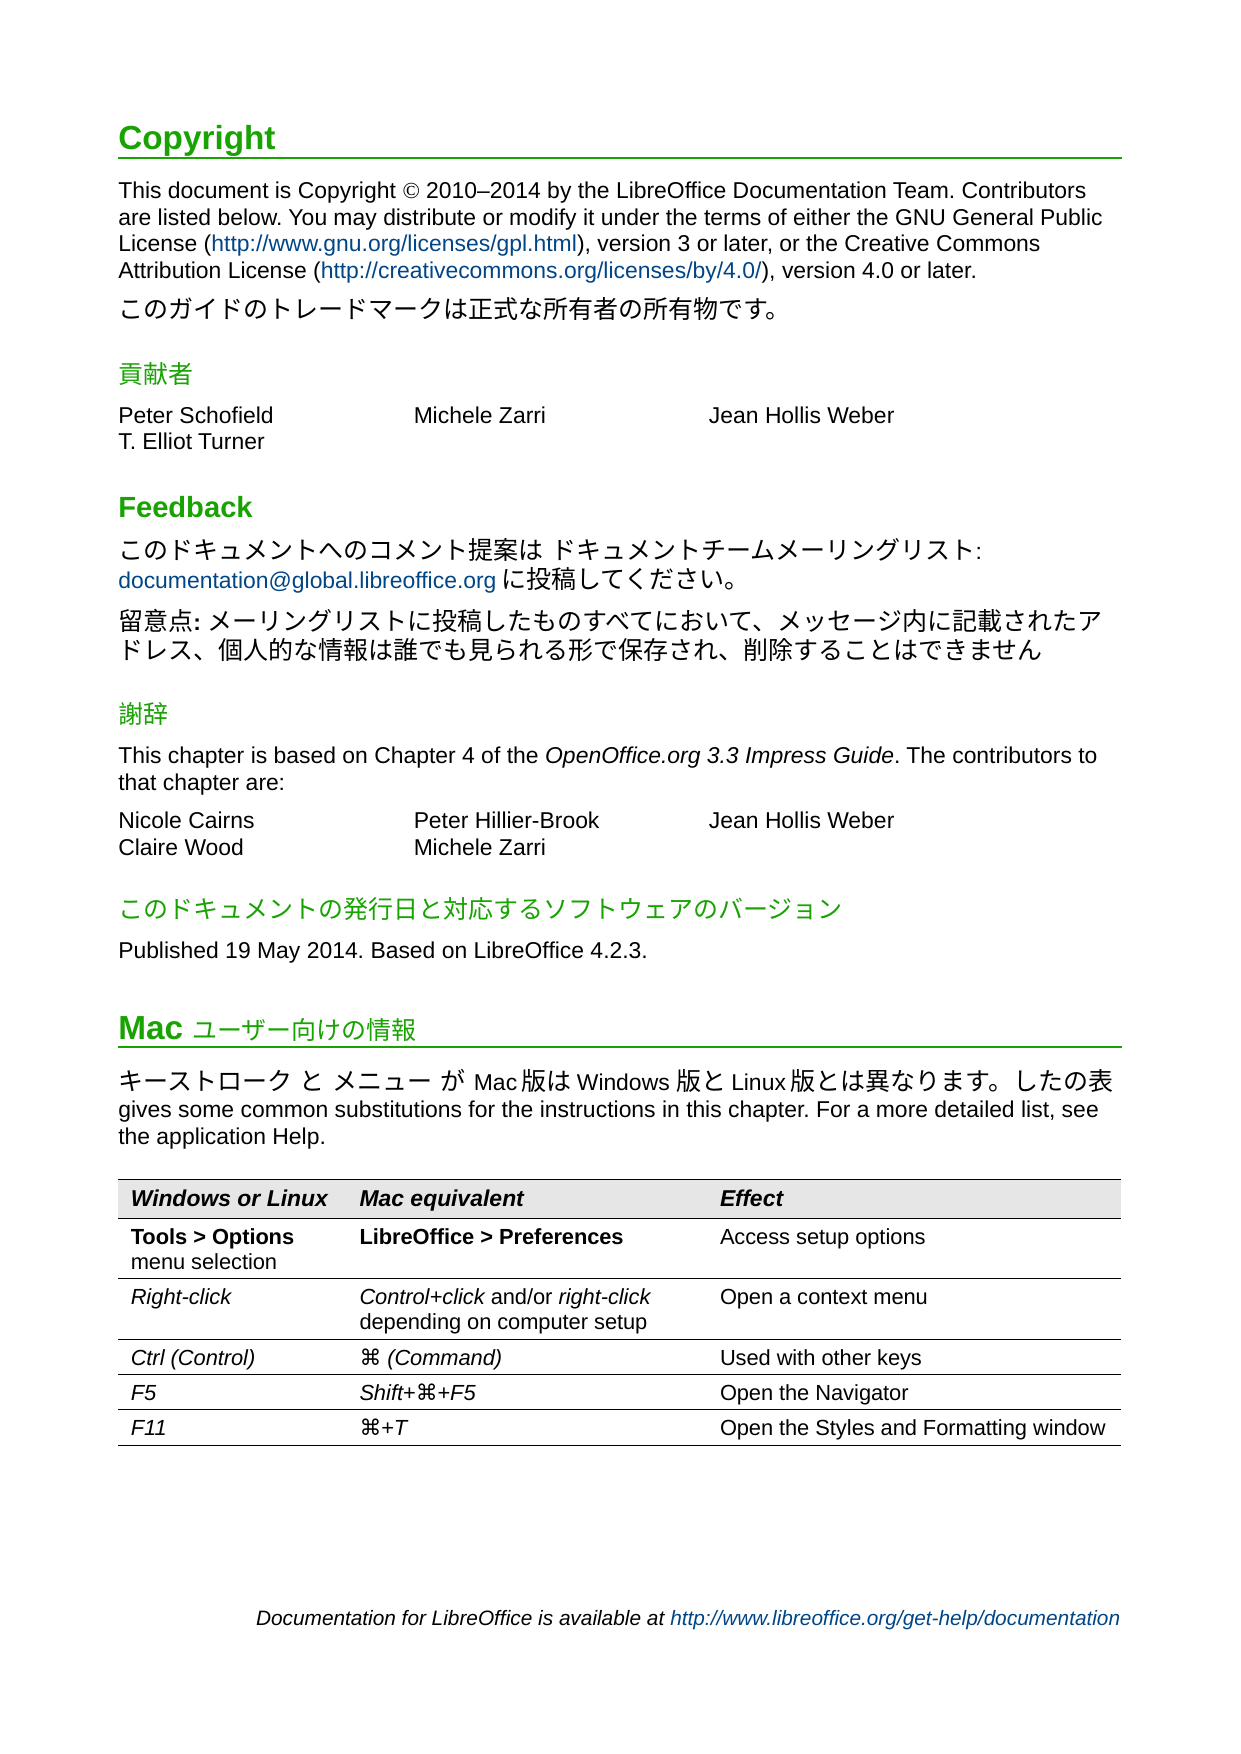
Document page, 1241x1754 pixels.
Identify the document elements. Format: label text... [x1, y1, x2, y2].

table_cell Control+click and/or right-click depending on computer setup [347, 1279, 707, 1338]
text 留意点: メーリングリストに投稿したものすべてにおいて、メッセージ内に記載されたアドレス、個人的な情報は誰でも見られる形で保存され、削除することはできません [118, 607, 1122, 665]
subtitle Mac ユーザー向けの情報 [118, 1008, 1122, 1046]
table_cell ⌘+T [347, 1410, 707, 1444]
text This document is Copyright © 2010–2014 by the LibreOffice Documentation Team. Contributors are listed below. You may distribute or modify it under the terms of either the GNU General Public License (http://www.gnu.org/licenses/gpl.html), version 3 or later, or the Creative Commons Attribution License (http://creativecommons.org/licenses/by/4.0/), version 4.0 or later. [118, 177, 1122, 283]
table_cell LibreOffice > Preferences [347, 1219, 707, 1278]
text Nicole Cairns Peter Hillier-Brook Jean Hollis Weber Claire Wood Michele Zarri [118, 807, 1122, 860]
table_cell Open a context menu [707, 1279, 1121, 1338]
table_cell Tools > Options menu selection [118, 1219, 347, 1278]
text Published 19 May 2014. Based on LibreOffice 4.2.3. [118, 937, 1122, 963]
subtitle Feedback [118, 490, 1122, 523]
table_cell ⌘ (Command) [347, 1340, 707, 1374]
subtitle 謝辞 [118, 701, 1122, 730]
table_cell Open the Styles and Formatting window [707, 1410, 1121, 1444]
text このガイドのトレードマークは正式な所有者の所有物です。 [118, 296, 1122, 325]
text Peter Schofield Michele Zarri Jean Hollis Weber T. Elliot Turner [118, 402, 1122, 454]
subtitle 貢献者 [118, 360, 1122, 389]
text This chapter is based on Chapter 4 of the OpenOffice.org 3.3 Impress Guide. The contributors to that chapter are: [118, 742, 1122, 795]
text キーストローク と メニュー が Mac版はWindows 版とLinux版とは異なります。したの表 gives some common substitutions for the instructions in this chapter. For a more detailed list, see the application Help. [118, 1067, 1122, 1149]
table_cell F11 [118, 1410, 347, 1444]
table_header Mac equivalent [347, 1180, 707, 1218]
table_cell Shift+⌘+F5 [347, 1375, 707, 1409]
subtitle Copyright [118, 118, 1122, 157]
text このドキュメントへのコメント提案は ドキュメントチームメーリングリスト: documentation@global.libreoffice.orgに投稿してください。 [118, 536, 1122, 594]
table_cell F5 [118, 1375, 347, 1409]
table_cell Open the Navigator [707, 1375, 1121, 1409]
table_header Effect [707, 1180, 1121, 1218]
table_cell Used with other keys [707, 1340, 1121, 1374]
table_header Windows or Linux [118, 1180, 347, 1218]
table_cell Ctrl (Control) [118, 1340, 347, 1374]
table_cell Right-click [118, 1279, 347, 1338]
subtitle このドキュメントの発行日と対応するソフトウェアのバージョン [118, 896, 1122, 925]
table_cell Access setup options [707, 1219, 1121, 1278]
